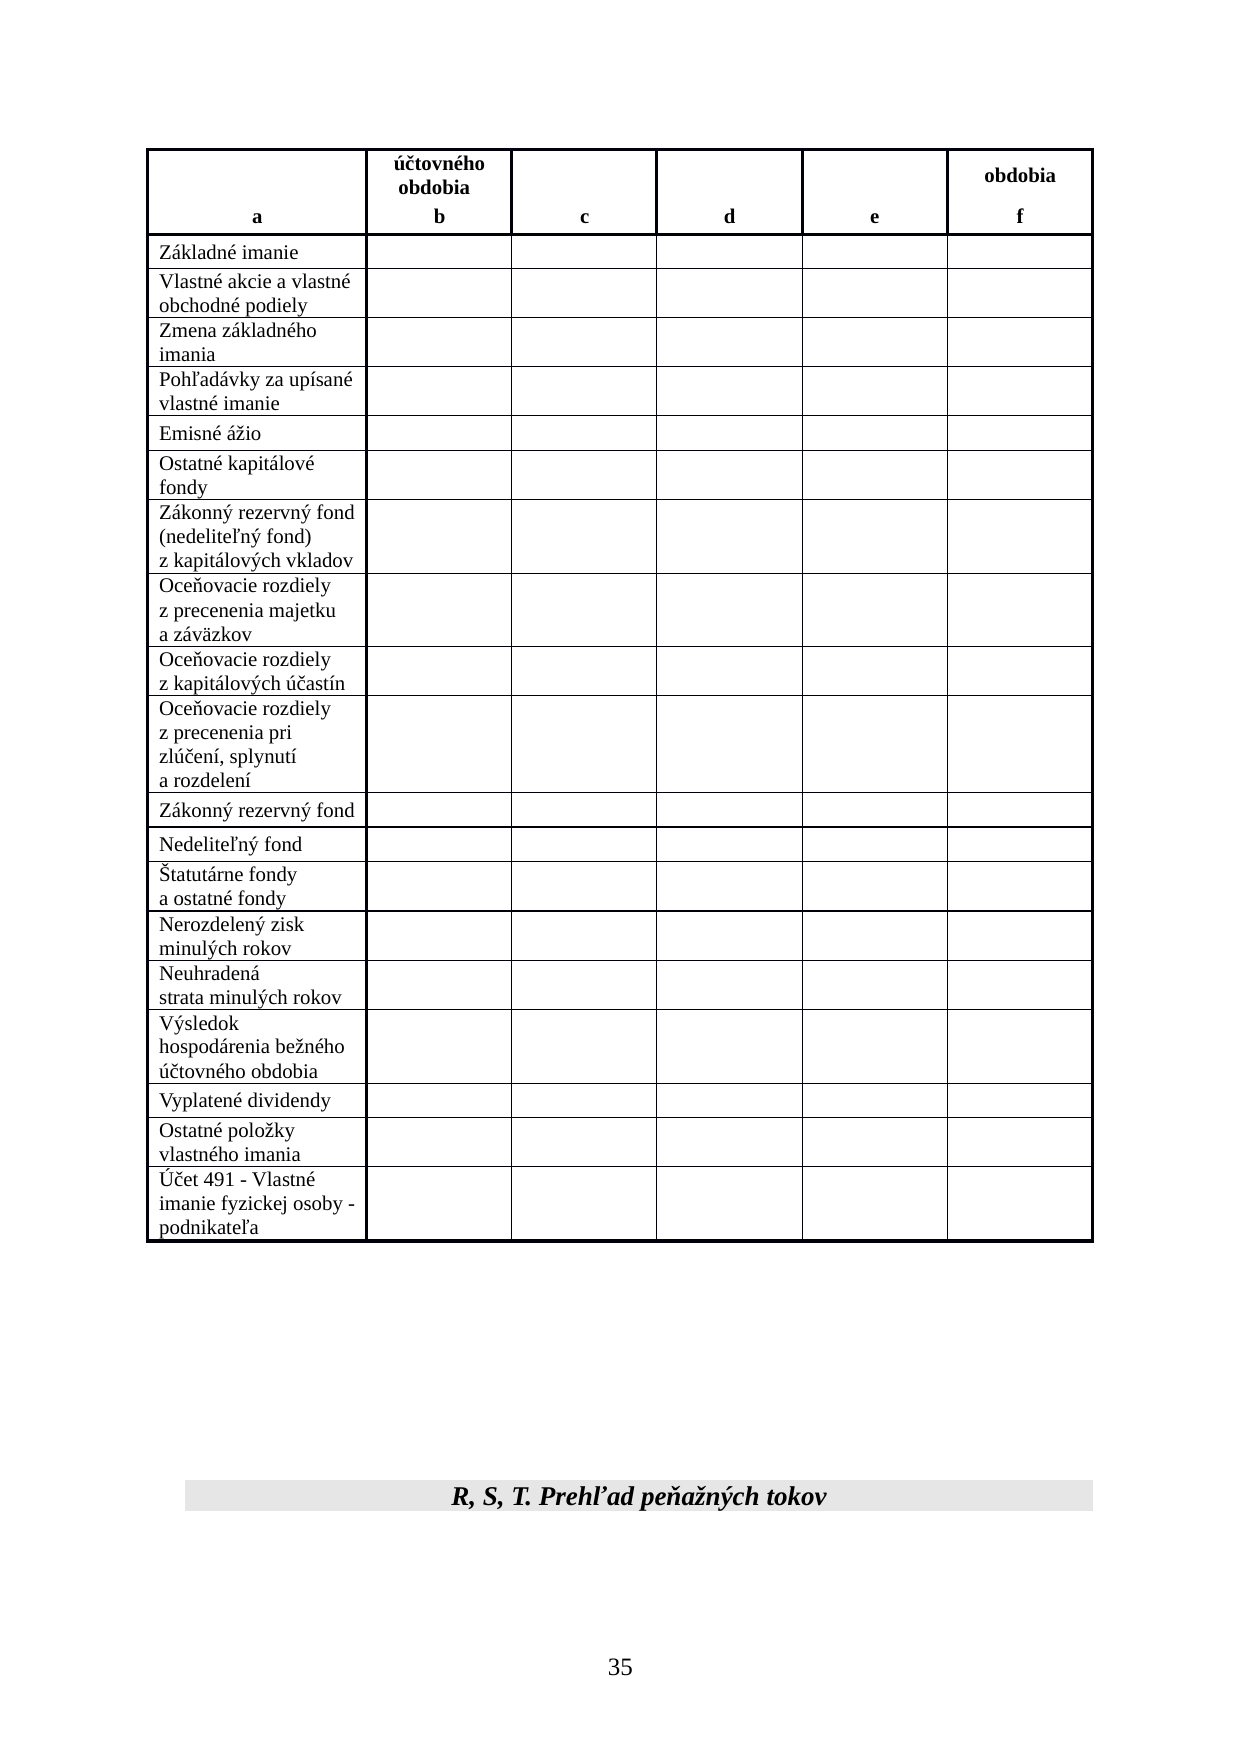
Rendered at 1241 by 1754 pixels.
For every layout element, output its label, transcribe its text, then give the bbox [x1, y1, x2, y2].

table_cell [368, 793, 511, 826]
table_cell [948, 500, 1091, 572]
table_cell [512, 269, 656, 317]
table_cell d [658, 199, 801, 233]
table_cell [948, 696, 1091, 792]
table_cell [803, 696, 947, 792]
table_cell [368, 1010, 511, 1083]
table_cell Oceňovacie rozdiely z kapitálových účastín [149, 647, 365, 695]
table_cell [658, 151, 801, 199]
table_cell f [949, 199, 1091, 233]
table_cell Ostatné kapitálové fondy [149, 451, 365, 499]
table_cell [368, 451, 511, 499]
table_cell Zákonný rezervný fond [149, 793, 365, 826]
table_cell [512, 367, 656, 415]
table_cell Nerozdelený zisk minulých rokov [149, 912, 365, 960]
table_cell [657, 862, 802, 910]
table_cell [368, 1167, 511, 1239]
table_cell [657, 961, 802, 1009]
table_cell [803, 1167, 947, 1239]
table_cell [948, 1118, 1091, 1166]
table_cell [513, 151, 655, 199]
table_cell [657, 793, 802, 826]
table_cell účtovného obdobia [368, 151, 510, 199]
table_cell [803, 451, 947, 499]
table_cell [657, 574, 802, 646]
table_cell [803, 912, 947, 960]
table_cell [368, 574, 511, 646]
table_cell Základné imanie [149, 236, 365, 268]
table_cell [512, 696, 656, 792]
table_cell [368, 236, 511, 268]
table_cell [657, 912, 802, 960]
table_cell [368, 828, 511, 861]
table_cell [512, 1084, 656, 1117]
table_cell [657, 236, 802, 268]
table_cell [948, 862, 1091, 910]
table_cell b [368, 199, 510, 233]
table_cell [948, 647, 1091, 695]
table_cell [512, 574, 656, 646]
table_cell [803, 793, 947, 826]
table_cell [804, 151, 946, 199]
table_cell [368, 696, 511, 792]
table_cell [368, 647, 511, 695]
table_cell [368, 318, 511, 366]
table_cell [657, 269, 802, 317]
table_cell Ostatné položky vlastného imania [149, 1118, 365, 1166]
table_cell [512, 828, 656, 861]
table_cell [512, 1167, 656, 1239]
table_cell [803, 828, 947, 861]
table_cell [657, 1010, 802, 1083]
table_cell c [513, 199, 655, 233]
table_cell [512, 451, 656, 499]
table_cell [657, 1167, 802, 1239]
table_cell [512, 1118, 656, 1166]
table_cell e [804, 199, 946, 233]
table_cell [512, 1010, 656, 1083]
table_cell [948, 793, 1091, 826]
table_cell [657, 647, 802, 695]
table_cell [803, 500, 947, 572]
table_cell [948, 236, 1091, 268]
table_cell [803, 1118, 947, 1166]
table_cell [512, 647, 656, 695]
table_cell [657, 828, 802, 861]
table_cell [368, 269, 511, 317]
table_cell [512, 416, 656, 449]
table_cell [368, 1084, 511, 1117]
table_cell Neuhradená strata minulých rokov [149, 961, 365, 1009]
table_cell [803, 647, 947, 695]
table_cell Výsledok hospodárenia bežného účtovného obdobia [149, 1010, 365, 1083]
table_cell [512, 912, 656, 960]
table_cell [657, 696, 802, 792]
table_cell [948, 912, 1091, 960]
table_cell Pohľadávky za upísané vlastné imanie [149, 367, 365, 415]
table_cell obdobia [949, 151, 1091, 199]
table_cell [803, 574, 947, 646]
table_cell [803, 236, 947, 268]
table_cell [657, 1118, 802, 1166]
table_cell [368, 912, 511, 960]
table_cell Oceňovacie rozdiely z precenenia pri zlúčení, splynutí a rozdelení [149, 696, 365, 792]
table_cell [803, 1010, 947, 1083]
table_cell a [149, 199, 365, 233]
table_cell Vlastné akcie a vlastné obchodné podiely [149, 269, 365, 317]
table_cell [657, 451, 802, 499]
table_cell [512, 236, 656, 268]
table_cell [803, 318, 947, 366]
table_cell [948, 828, 1091, 861]
table_cell Štatutárne fondy a ostatné fondy [149, 862, 365, 910]
table_cell [657, 416, 802, 449]
table_cell [803, 269, 947, 317]
table_cell [803, 862, 947, 910]
table_cell [948, 318, 1091, 366]
table_cell Emisné ážio [149, 416, 365, 449]
table_cell [948, 1010, 1091, 1083]
table_cell [512, 961, 656, 1009]
table_header [149, 151, 365, 199]
table_cell [948, 1084, 1091, 1117]
table_cell [657, 318, 802, 366]
table_cell [368, 367, 511, 415]
table_cell Oceňovacie rozdiely z precenenia majetku a záväzkov [149, 574, 365, 646]
table_cell [368, 416, 511, 449]
table_cell [948, 416, 1091, 449]
table_cell [657, 1084, 802, 1117]
table_cell [368, 1118, 511, 1166]
table_cell [948, 1167, 1091, 1239]
table_cell Vyplatené dividendy [149, 1084, 365, 1117]
table_cell [803, 367, 947, 415]
table_cell [368, 862, 511, 910]
table_cell Nedeliteľný fond [149, 828, 365, 861]
table_cell [948, 269, 1091, 317]
table_cell [948, 574, 1091, 646]
table_cell [948, 961, 1091, 1009]
table_cell [512, 318, 656, 366]
table_cell [368, 500, 511, 572]
table_cell [803, 1084, 947, 1117]
table_cell [948, 367, 1091, 415]
table_cell [657, 500, 802, 572]
table_cell [512, 793, 656, 826]
table_cell [512, 500, 656, 572]
table_cell [368, 961, 511, 1009]
table_cell [803, 416, 947, 449]
table_cell [803, 961, 947, 1009]
table_cell Zmena základného imania [149, 318, 365, 366]
table_cell [948, 451, 1091, 499]
table_cell [512, 862, 656, 910]
table_cell Účet 491 - Vlastné imanie fyzickej osoby - podnikateľa [149, 1167, 365, 1239]
text R, S, T. Prehľad peňažných tokov [185, 1480, 1093, 1511]
table_cell [657, 367, 802, 415]
table_cell Zákonný rezervný fond (nedeliteľný fond) z kapitálových vkladov [149, 500, 365, 572]
